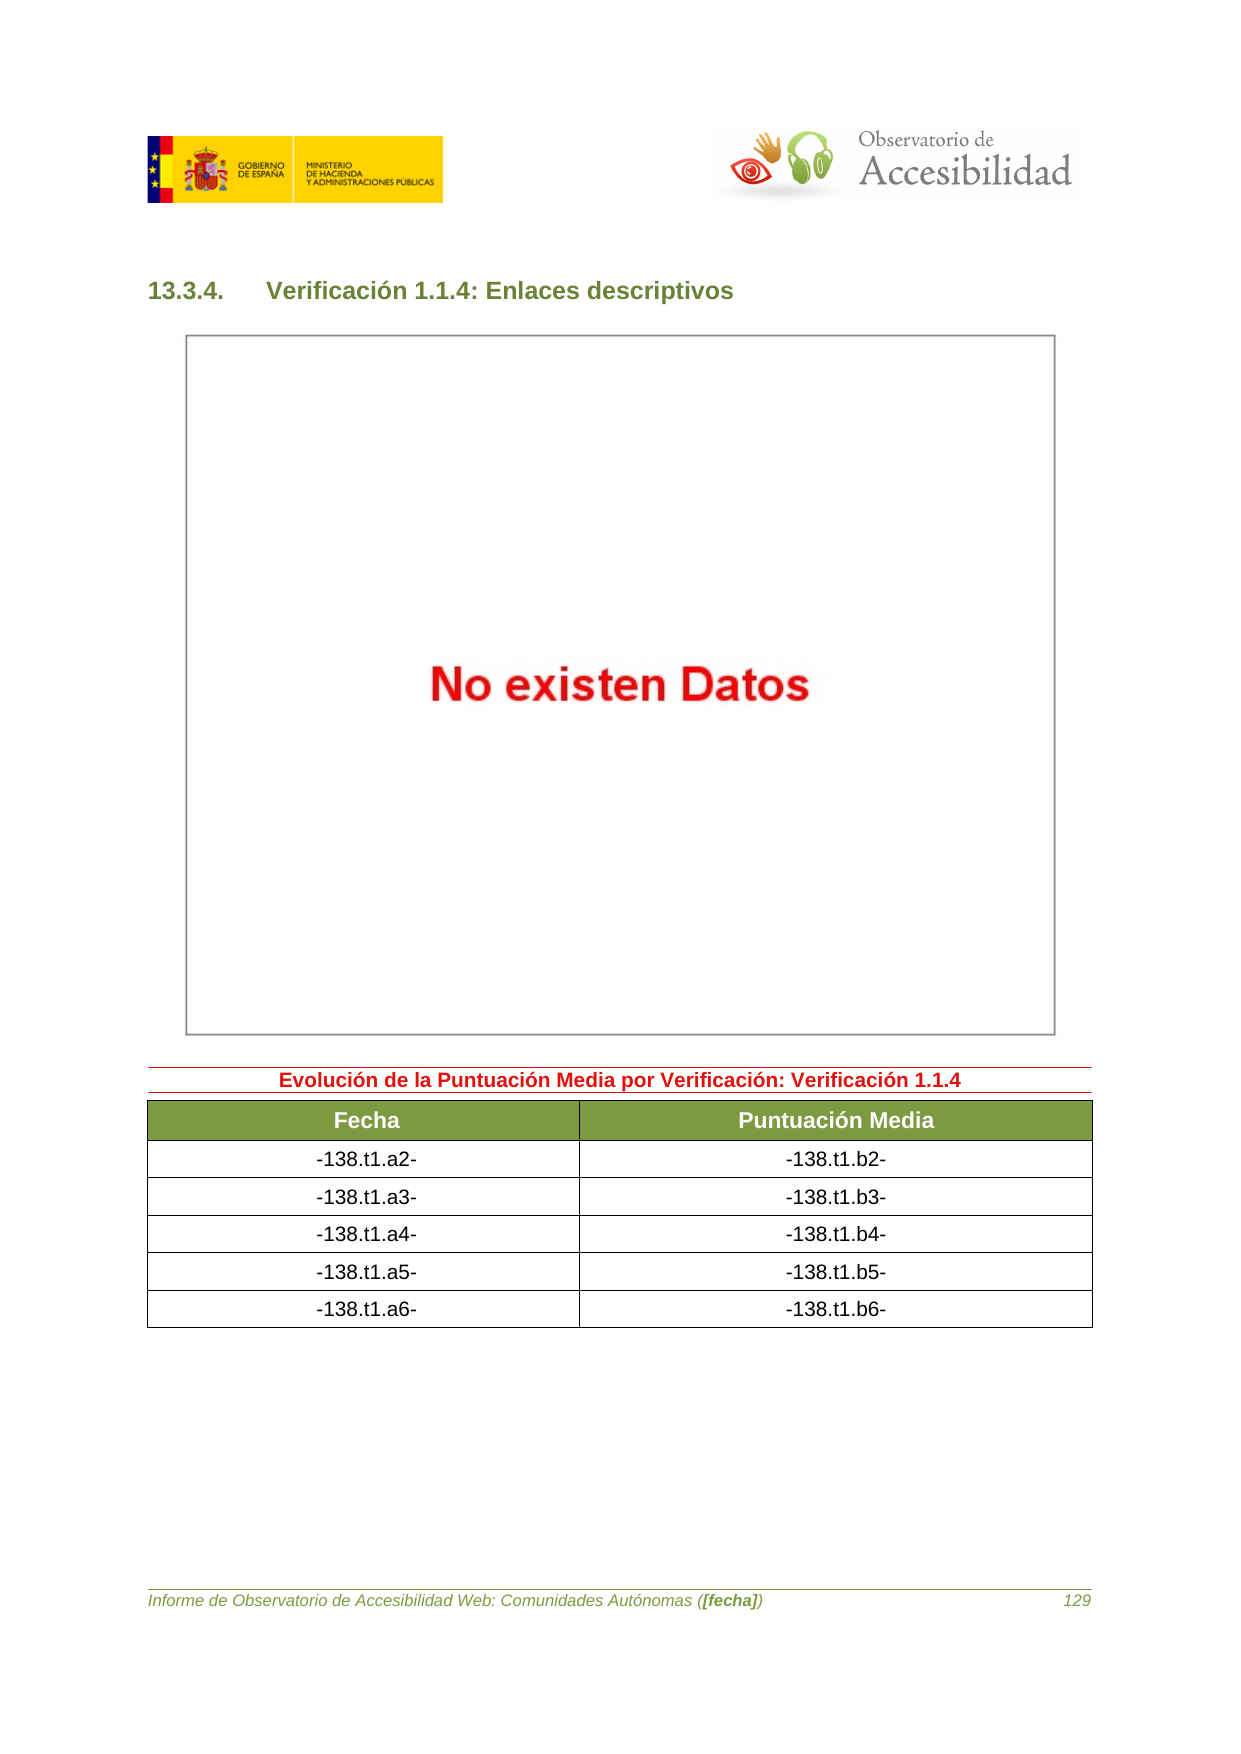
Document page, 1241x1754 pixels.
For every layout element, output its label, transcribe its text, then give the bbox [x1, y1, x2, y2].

table_cell -138.t1.b5- [580, 1253, 1092, 1290]
text Evolución de la Puntuación Media por Verificación: Verificación 1.1.4 [148, 1068, 1092, 1092]
table_header Fecha [148, 1101, 579, 1140]
table_cell -138.t1.a6- [148, 1291, 579, 1327]
table_cell -138.t1.b2- [580, 1141, 1092, 1177]
picture [178, 332, 1062, 1042]
picture [147, 136, 443, 203]
table_cell -138.t1.b3- [580, 1178, 1092, 1215]
table_cell -138.t1.b4- [580, 1216, 1092, 1252]
table_header Puntuación Media [580, 1101, 1092, 1140]
table_cell -138.t1.a3- [148, 1178, 579, 1215]
picture [710, 122, 1086, 205]
table_cell -138.t1.b6- [580, 1291, 1092, 1327]
table_cell -138.t1.a2- [148, 1141, 579, 1177]
table_cell -138.t1.a4- [148, 1216, 579, 1252]
table_cell -138.t1.a5- [148, 1253, 579, 1290]
list Verificación 1.1.4: Enlaces descriptivos [148, 276, 1092, 304]
